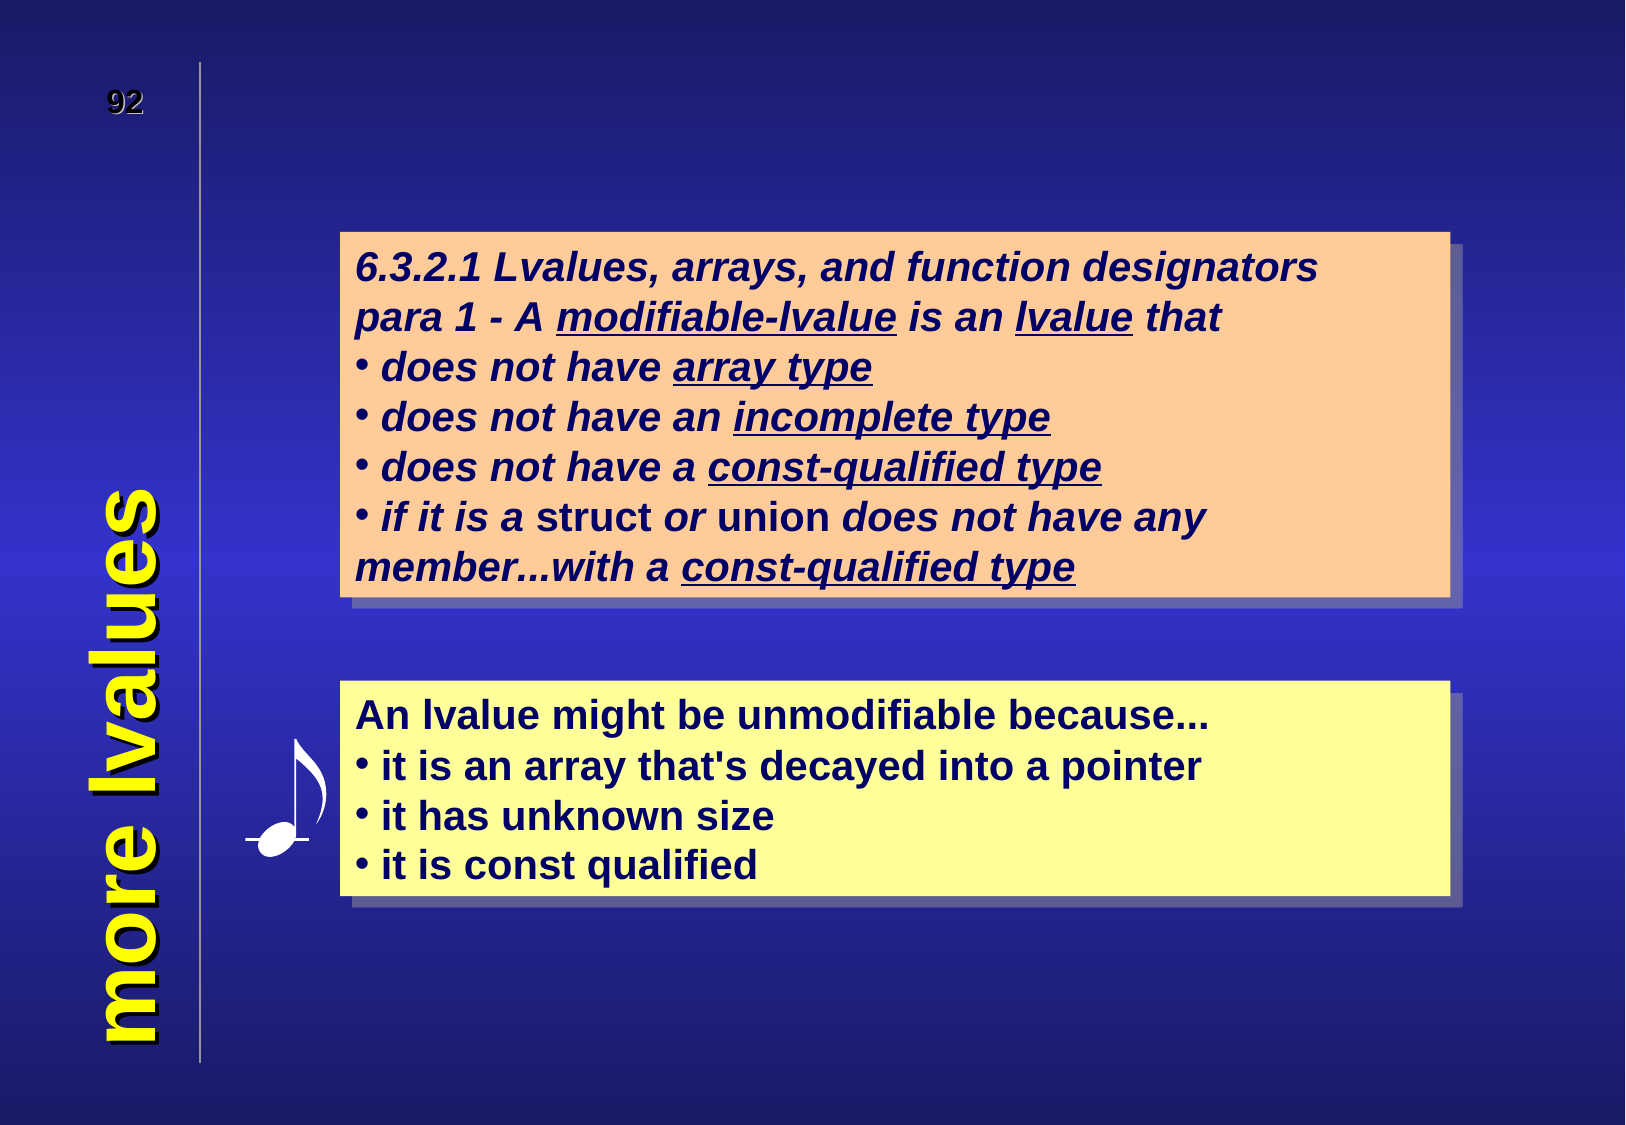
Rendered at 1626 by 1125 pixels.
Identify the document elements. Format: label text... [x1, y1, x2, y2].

text_box An lvalue might be unmodifiable because... it is an array that's decayed into a pointer it has unknown size it is const qualified [340, 680, 1451, 897]
title more lvalues [50, 187, 188, 1063]
text_box [245, 738, 327, 857]
text_box 6.3.2.1 Lvalues, arrays, and function designators para 1 - A modifiable-lvalue is an lvalue that does not have array type does not have an incomplete type does not have a const-qualified type if it is a struct or union does not have any member...with a const-qualified type [340, 231, 1451, 598]
